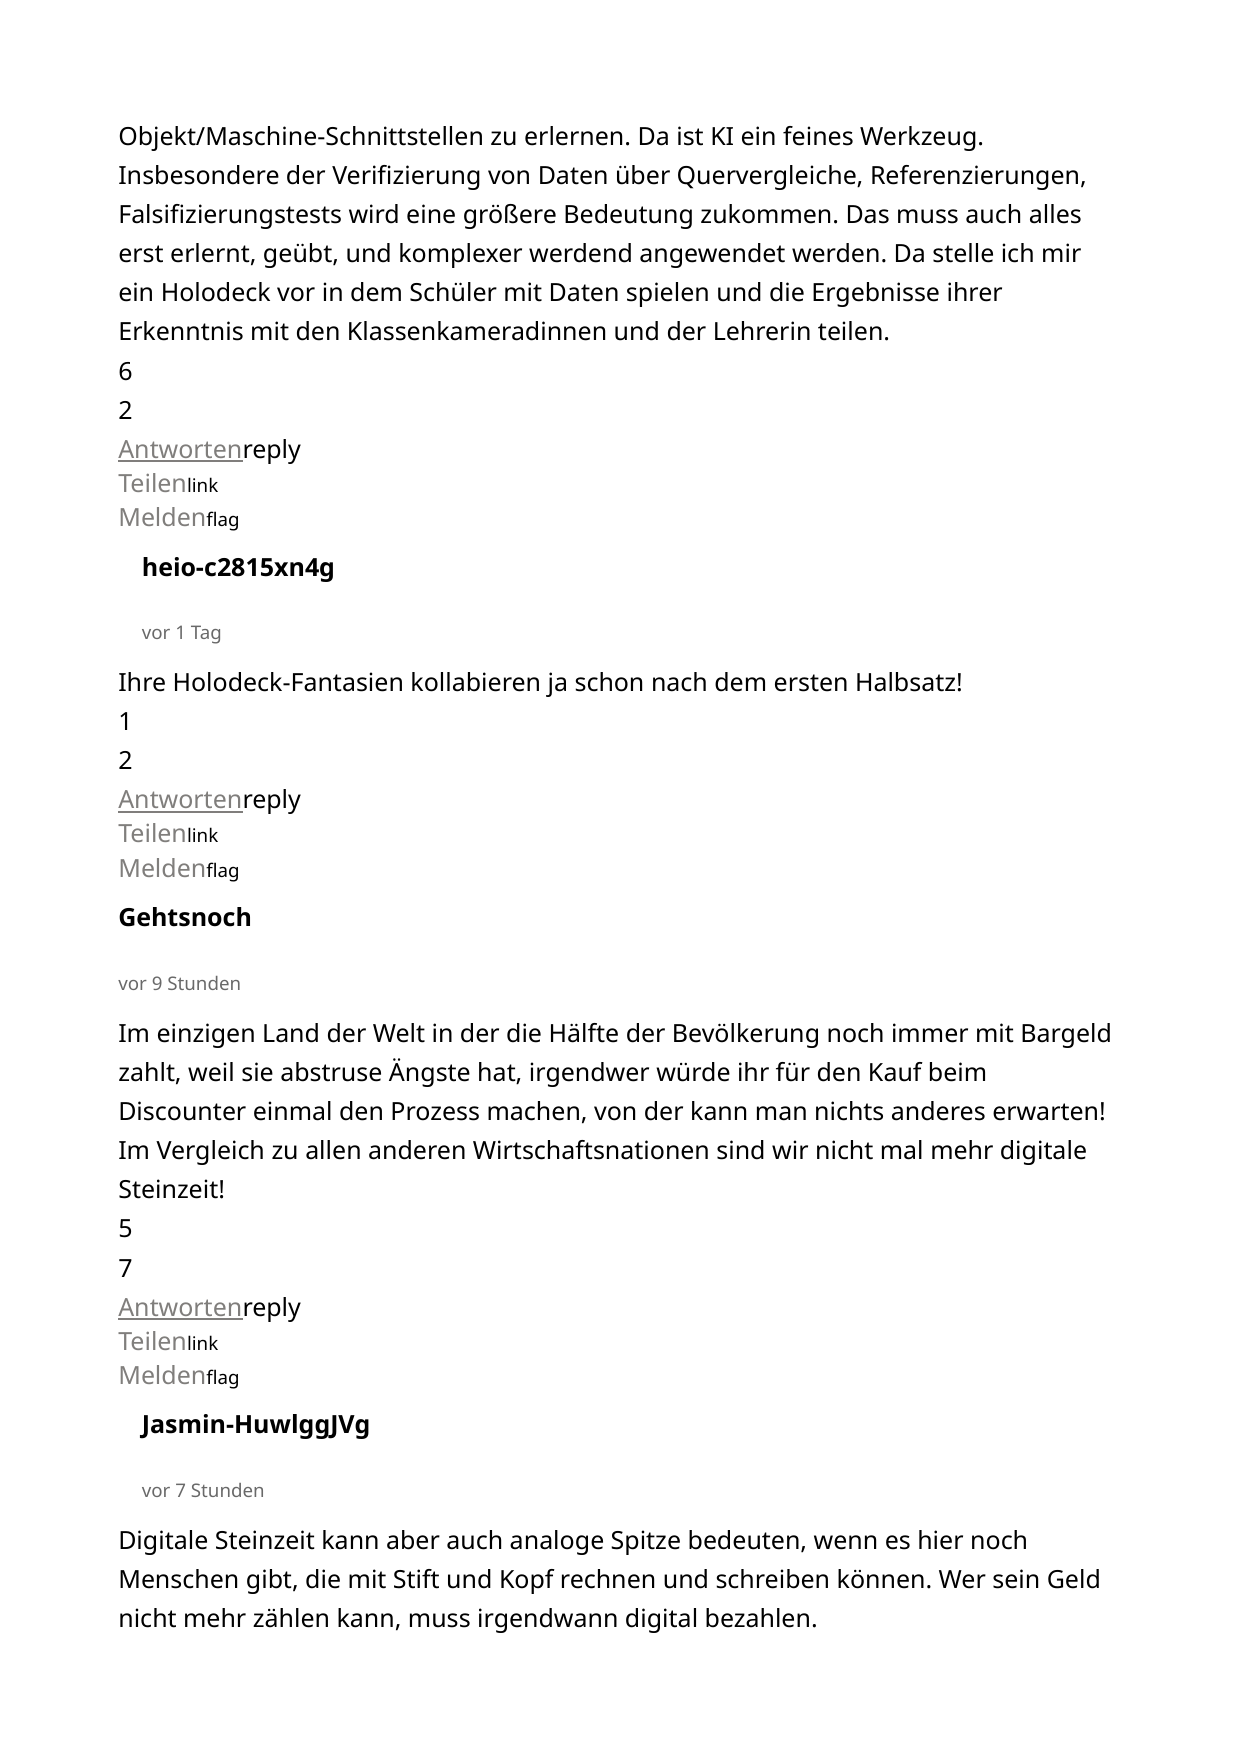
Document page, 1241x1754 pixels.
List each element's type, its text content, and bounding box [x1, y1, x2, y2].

text Antwortenreply [118, 782, 1122, 816]
text 1 [118, 704, 1122, 738]
text 5 [118, 1211, 1122, 1245]
text Meldenflag [118, 850, 1122, 884]
text Antwortenreply [118, 1289, 1122, 1323]
text 7 [118, 1250, 1122, 1284]
text Antwortenreply [118, 431, 1122, 466]
text Teilenlink [118, 816, 1122, 850]
text Ihre Holodeck-Fantasien kollabieren ja schon nach dem ersten Halbsatz! [118, 664, 1122, 699]
text Digitale Steinzeit kann aber auch analoge Spitze bedeuten, wenn es hier noch Menschen gibt, die mit Stift und Kopf rechnen und schreiben können. Wer sein Geld nicht mehr zählen kann, muss irgendwann digital bezahlen. [118, 1522, 1122, 1635]
text Meldenflag [118, 499, 1122, 534]
text vor 7 Stunden [142, 1478, 1117, 1503]
text 6 [118, 353, 1122, 387]
text Teilenlink [118, 1323, 1122, 1357]
text Teilenlink [118, 466, 1122, 499]
text Jasmin-HuwlggJVg [142, 1407, 1114, 1441]
text 2 [118, 392, 1122, 426]
text Objekt/Maschine-Schnittstellen zu erlernen. Da ist KI ein feines Werkzeug. Insbesondere der Verifizierung von Daten über Quervergleiche, Referenzierungen, Falsifizierungstests wird eine größere Bedeutung zukommen. Das muss auch alles erst erlernt, geübt, und komplexer werdend angewendet werden. Da stelle ich mir ein Holodeck vor in dem Schüler mit Daten spielen und die Ergebnisse ihrer Erkenntnis mit den Klassenkameradinnen und der Lehrerin teilen. [118, 118, 1122, 348]
text Gehtsnoch [118, 900, 1114, 934]
text vor 1 Tag [142, 620, 1117, 645]
text 2 [118, 743, 1122, 777]
text heio-c2815xn4g [142, 549, 1114, 583]
text Im einzigen Land der Welt in der die Hälfte der Bevölkerung noch immer mit Bargeld zahlt, weil sie abstruse Ängste hat, irgendwer würde ihr für den Kauf beim Discounter einmal den Prozess machen, von der kann man nichts anderes erwarten! Im Vergleich zu allen anderen Wirtschaftsnationen sind wir nicht mal mehr digitale Steinzeit! [118, 1015, 1122, 1206]
text vor 9 Stunden [118, 970, 1117, 996]
text Meldenflag [118, 1357, 1122, 1392]
